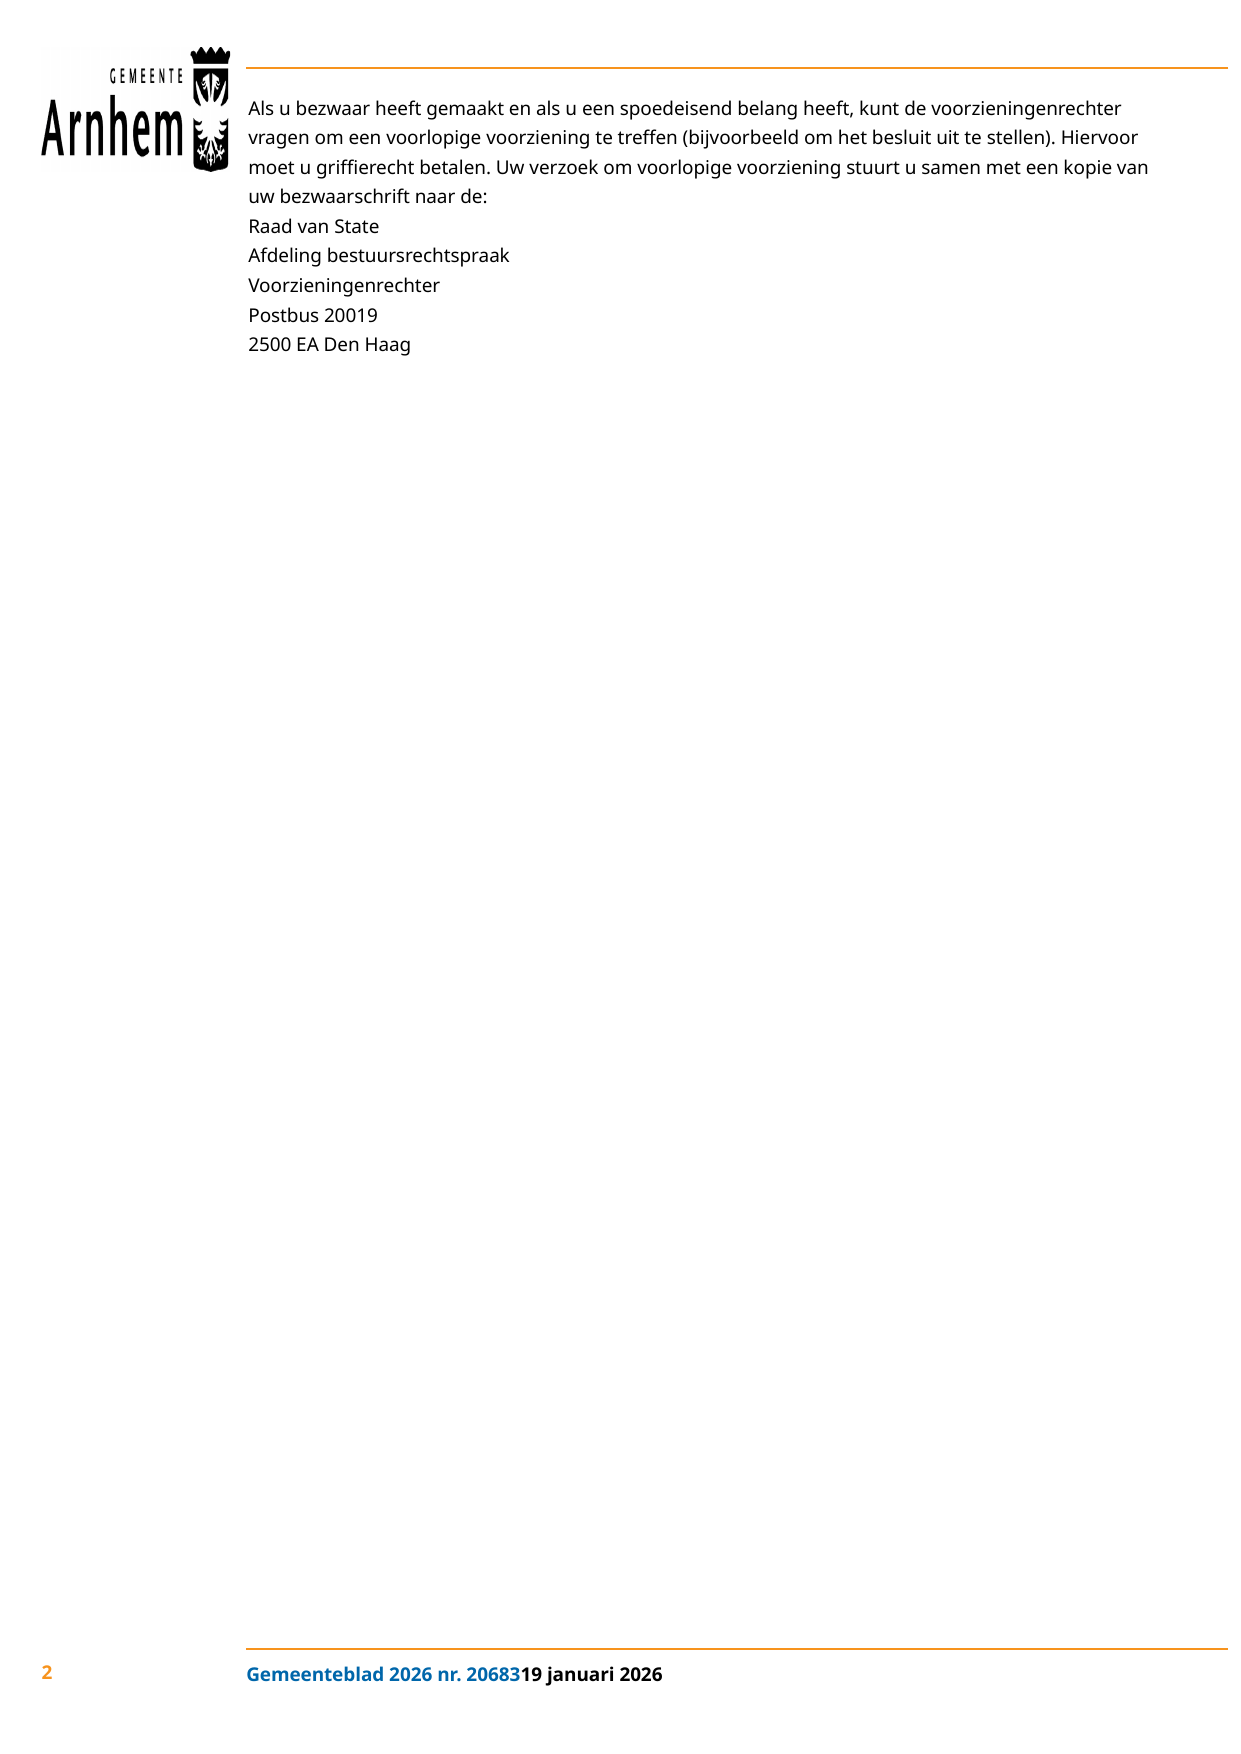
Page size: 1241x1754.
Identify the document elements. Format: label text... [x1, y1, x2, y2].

text Als u bezwaar heeft gemaakt en als u een spoedeisend belang heeft, kunt de voorzieningenrechter vragen om een voorlopige voorziening te treffen (bijvoorbeeld om het besluit uit te stellen). Hiervoor moet u griffierecht betalen. Uw verzoek om voorlopige voorziening stuurt u samen met een kopie van uw bezwaarschrift naar de: [248, 95, 1152, 209]
text Afdeling bestuursrechtspraak [248, 243, 1152, 268]
text Raad van State [248, 213, 1152, 239]
picture [41, 47, 231, 172]
text Voorzieningenrechter [248, 272, 1152, 298]
text 2500 EA Den Haag [248, 331, 1152, 357]
text Postbus 20019 [248, 302, 1152, 328]
